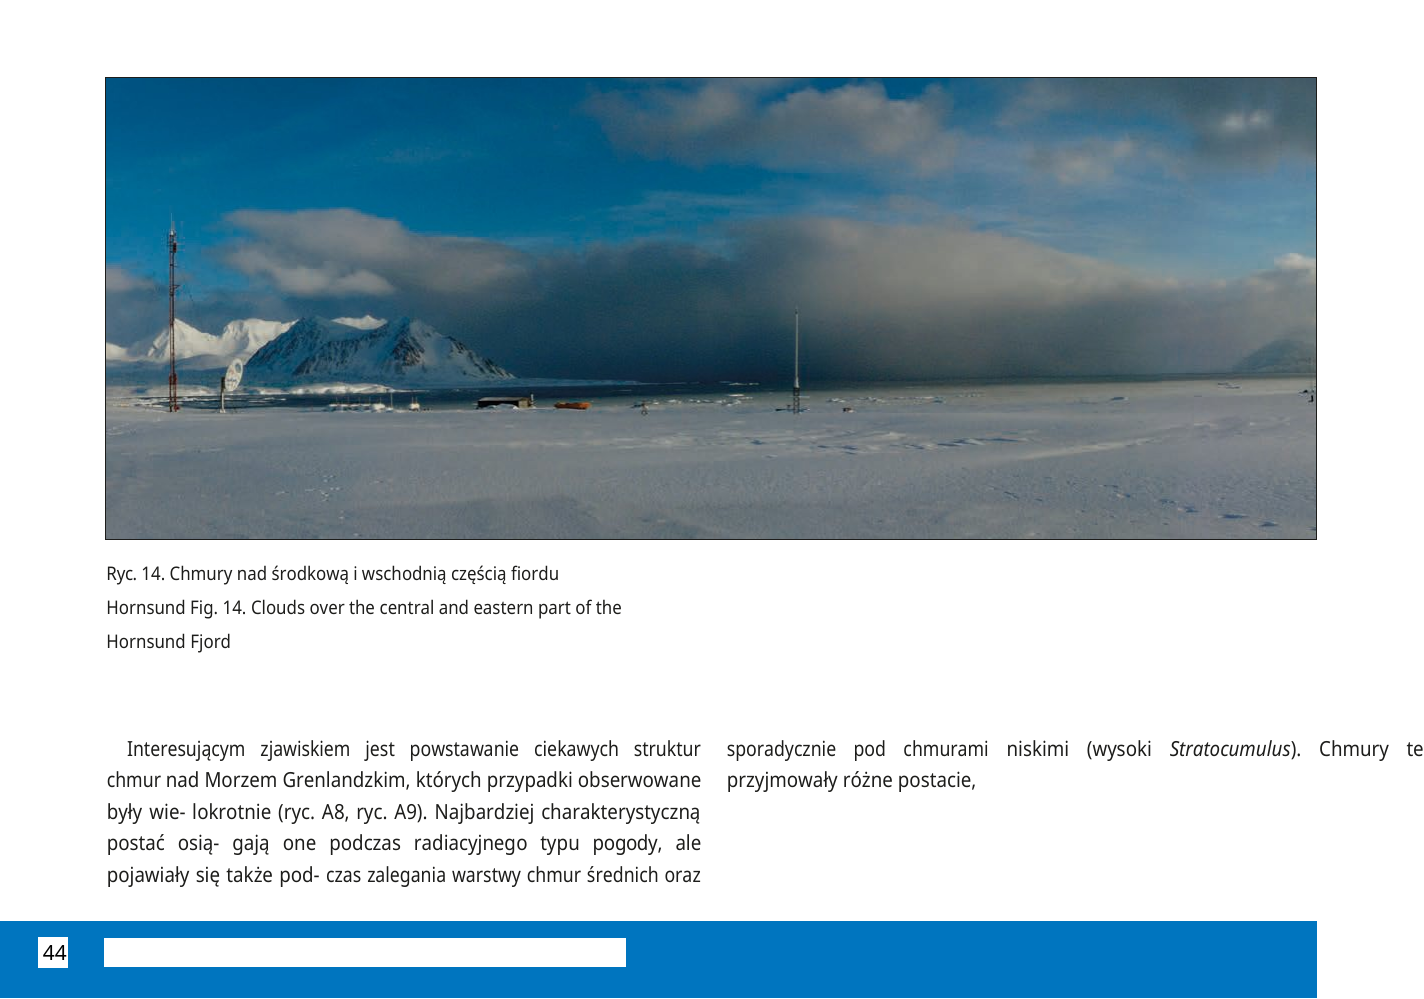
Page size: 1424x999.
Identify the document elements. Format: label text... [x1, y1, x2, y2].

text Interesującym zjawiskiem jest powstawanie ciekawych struktur chmur nad Morzem Grenlandzkim, których przypadki obserwowane były wie- lokrotnie (ryc. A8, ryc. A9). Najbardziej charakterystyczną postać osią- gają one podczas radiacyjnego typu pogody, ale pojawiały się także pod- czas zalegania warstwy chmur średnich oraz [107, 734, 702, 888]
text sporadycznie pod chmurami niskimi (wysoki Stratocumulus). Chmury te przyjmowały różne postacie, [727, 734, 1424, 794]
text Ryc. 14. Chmury nad środkową i wschodnią częścią fiordu Hornsund Fig. 14. Clouds over the central and eastern part of the Hornsund Fjord [106, 560, 628, 654]
